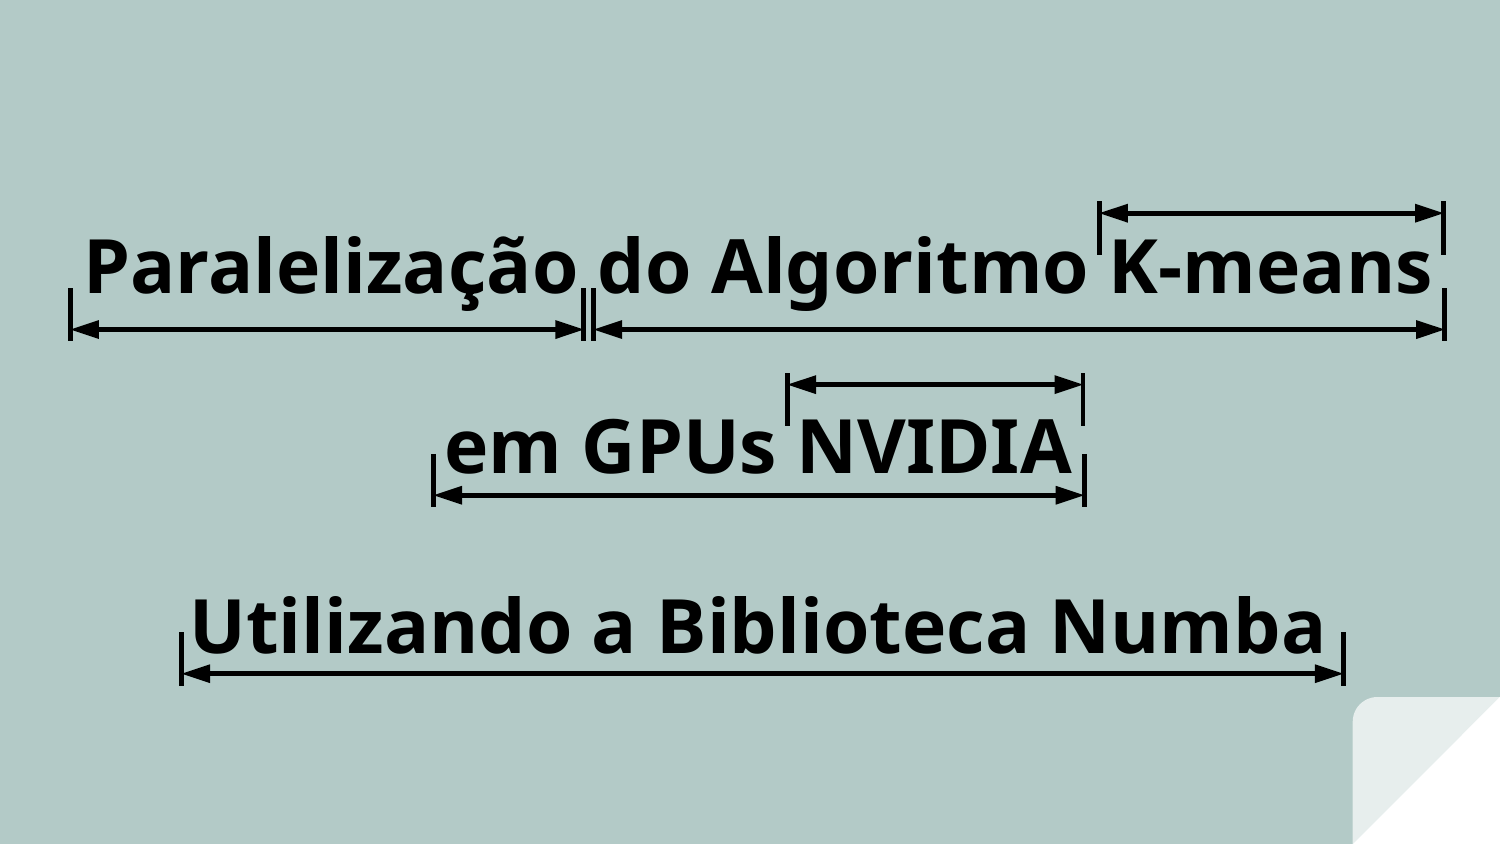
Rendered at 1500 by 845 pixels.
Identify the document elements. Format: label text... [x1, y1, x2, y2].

title Paralelização do Algoritmo K-means em GPUs NVIDIA Utilizando a Biblioteca Numba [211, 676, 1314, 684]
title Paralelização do Algoritmo K-means em GPUs NVIDIA Utilizando a Biblioteca Numba [40, 161, 1477, 684]
